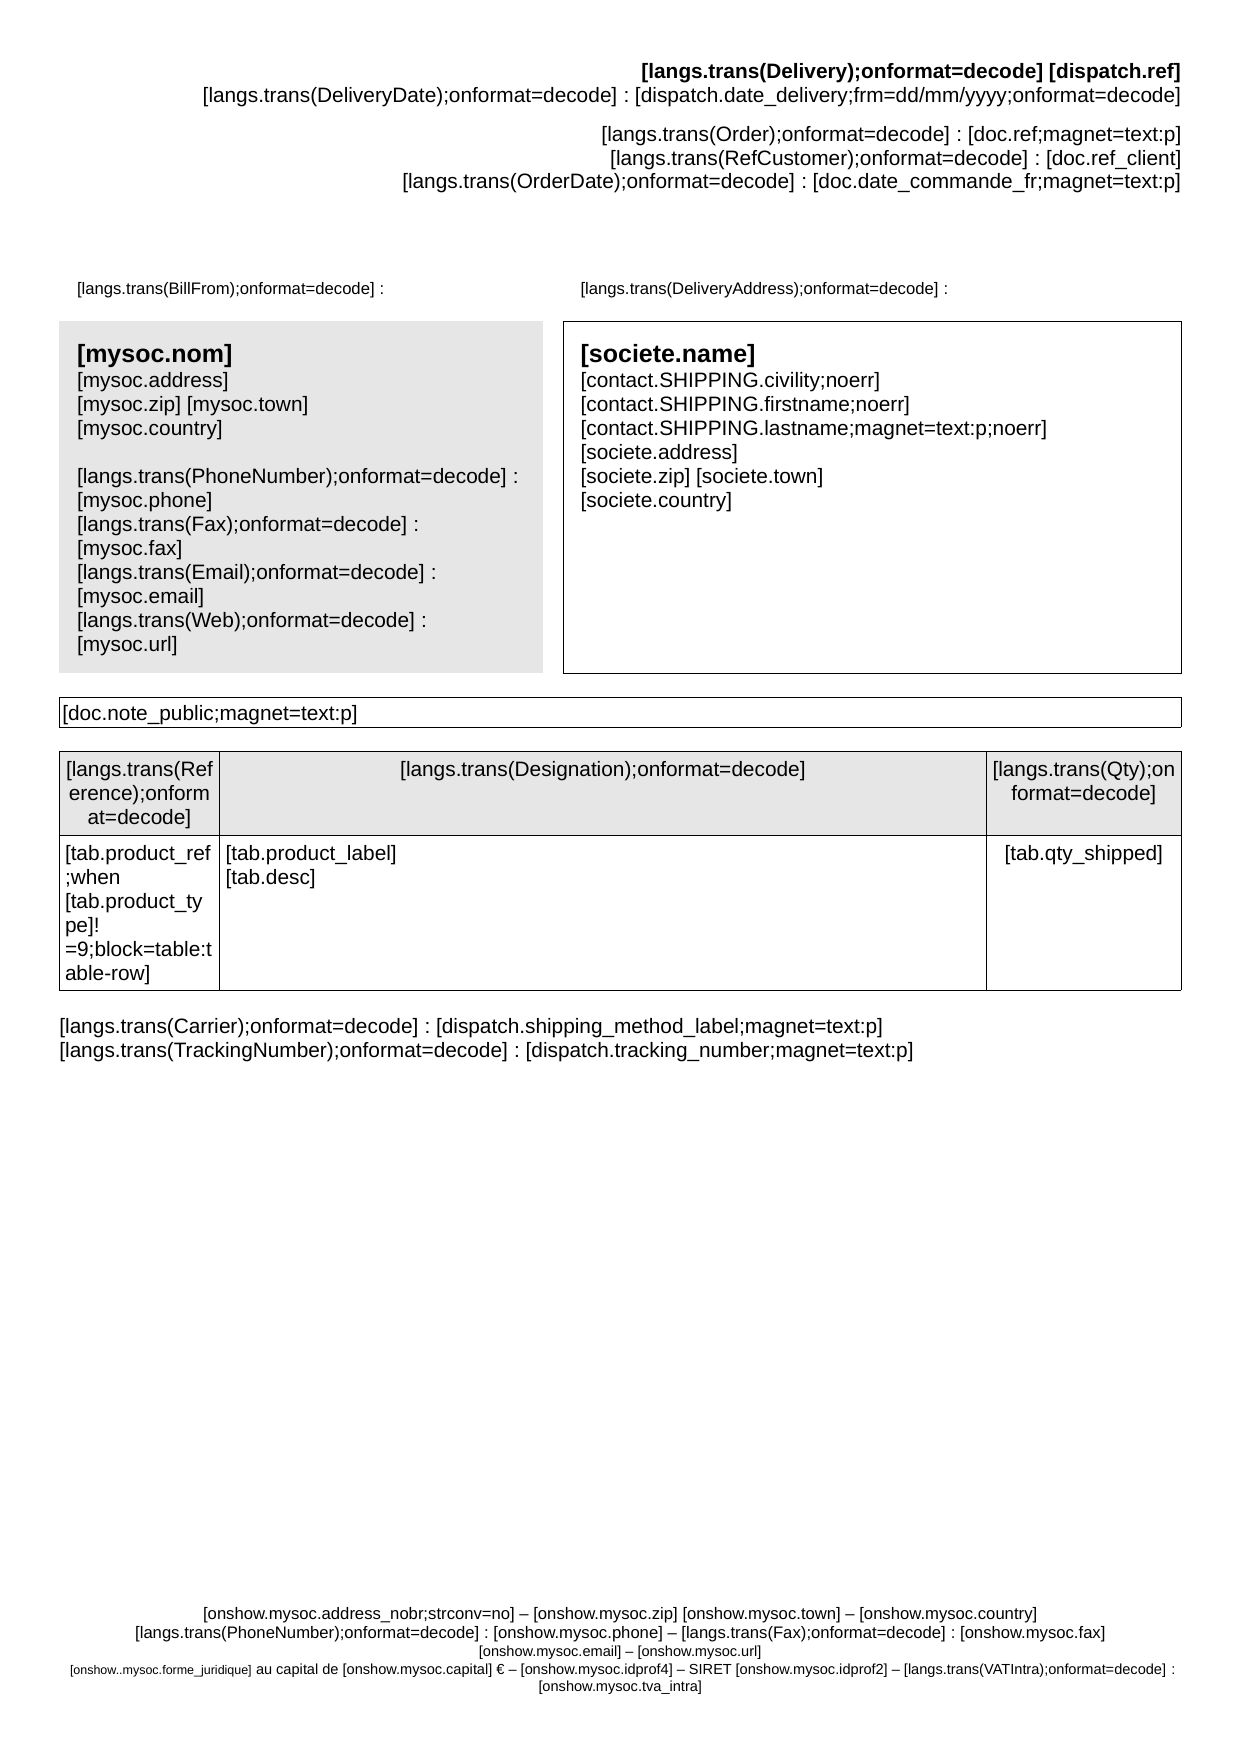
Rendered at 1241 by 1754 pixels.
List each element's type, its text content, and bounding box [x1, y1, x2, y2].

table_header [543, 261, 563, 321]
table_cell [mysoc.nom] [mysoc.address] [mysoc.zip] [mysoc.town] [mysoc.country] [langs.trans(PhoneNumber);onformat=decode] : [mysoc.phone] [langs.trans(Fax);onformat=decode] : [mysoc.fax] [langs.trans(Email);onformat=decode] : [mysoc.email] [langs.trans(Web);onformat=decode] : [mysoc.url] [59, 321, 543, 673]
table_header [langs.trans(Reference);onformat=decode] [60, 752, 219, 835]
table_cell [543, 321, 563, 673]
table_cell [tab.qty_shipped] [987, 836, 1181, 990]
text [langs.trans(TrackingNumber);onformat=decode] : [dispatch.tracking_number;magnet=text:p] [59, 1038, 1181, 1062]
table_header [langs.trans(BillFrom);onformat=decode] : [59, 261, 543, 321]
table_cell [societe.name] [contact.SHIPPING.civility;noerr] [contact.SHIPPING.firstname;noerr] [contact.SHIPPING.lastname;magnet=text:p;noerr] [societe.address] [societe.zip] [societe.town] [societe.country] [564, 322, 1181, 673]
table_cell [tab.product_label] [tab.desc] [220, 836, 986, 990]
table_header [langs.trans(Designation);onformat=decode] [220, 752, 986, 835]
table_cell [tab.product_ref;when [tab.product_type]!=9;block=table:table-row] [60, 836, 219, 990]
table_header [langs.trans(Qty);onformat=decode] [987, 752, 1181, 835]
text [langs.trans(Carrier);onformat=decode] : [dispatch.shipping_method_label;magnet=text:p] [59, 1014, 1181, 1038]
table_header [langs.trans(DeliveryAddress);onformat=decode] : [563, 261, 1181, 321]
text [doc.note_public;magnet=text:p] [60, 698, 1181, 727]
